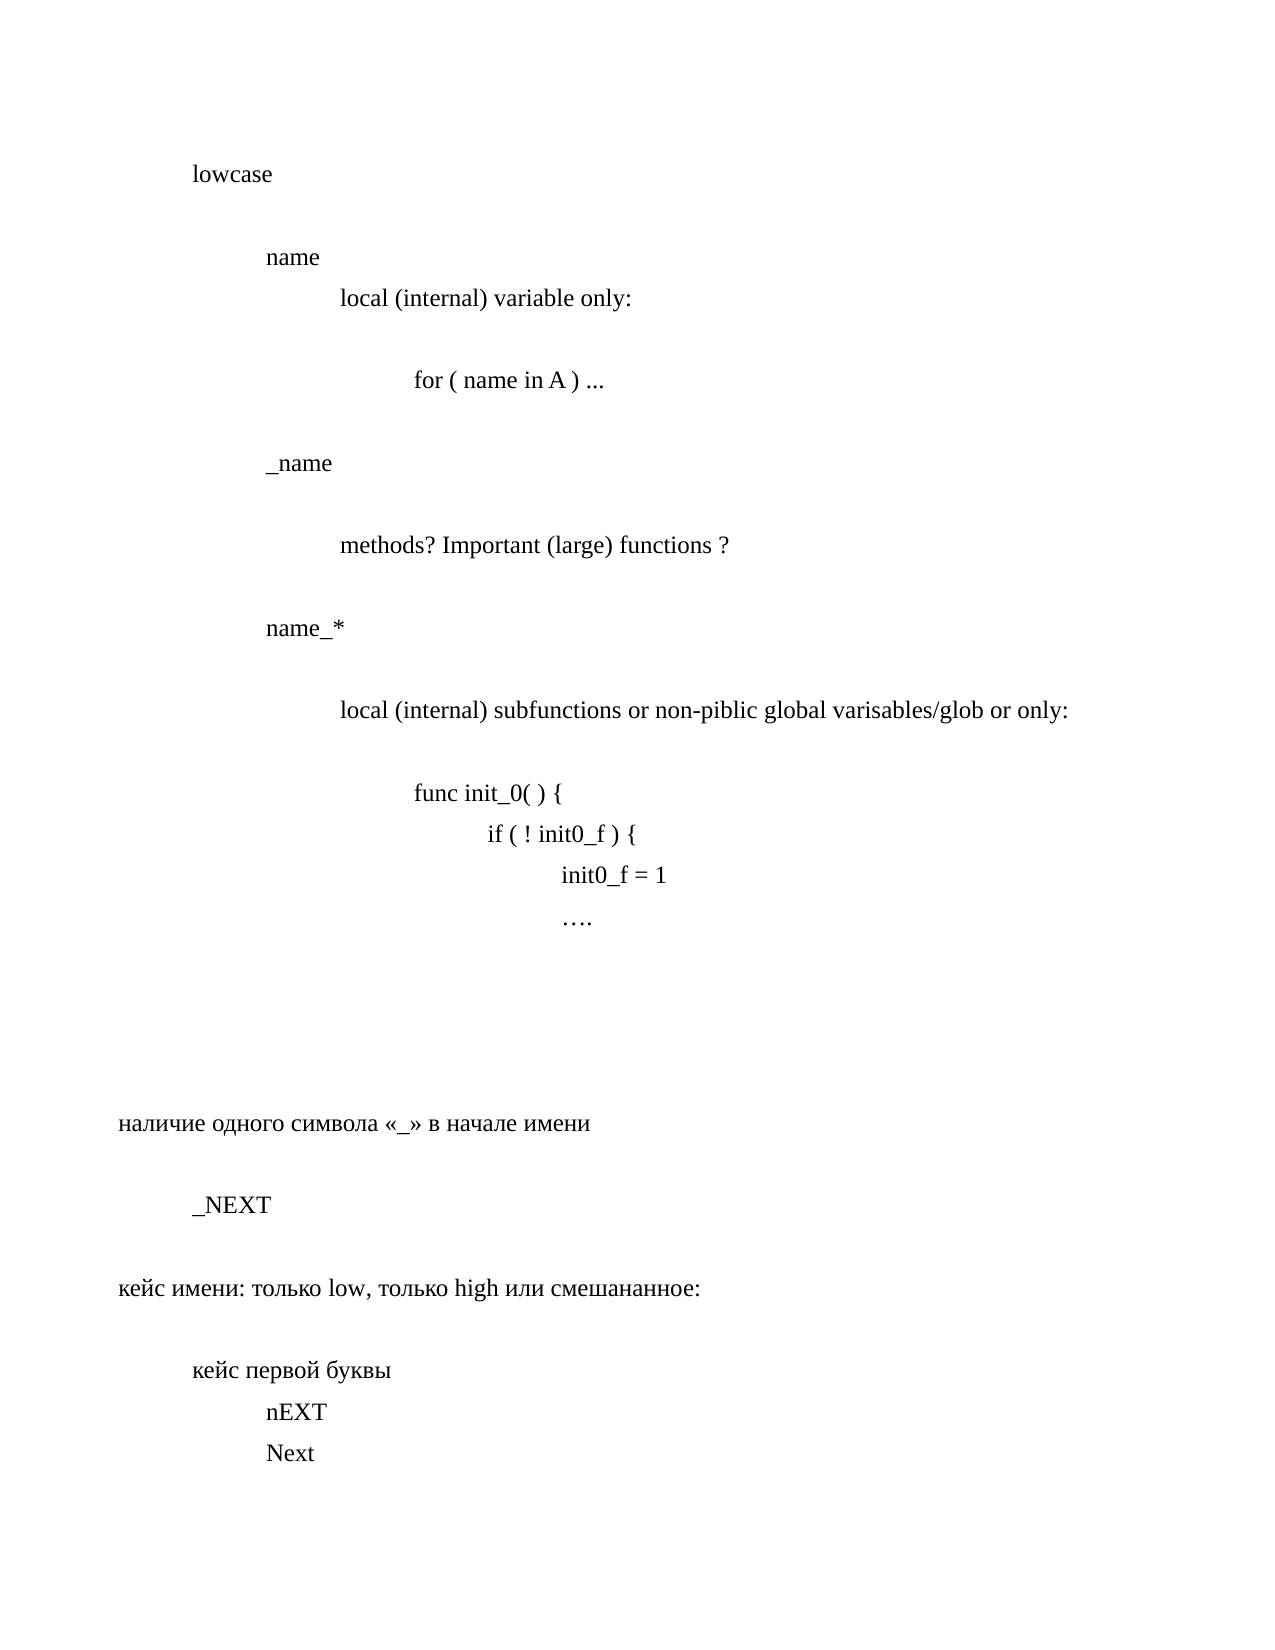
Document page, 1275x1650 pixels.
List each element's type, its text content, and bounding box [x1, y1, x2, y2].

text наличие одного символа «_» в начале имени [118, 1108, 1157, 1137]
text func init_0( ) { [118, 778, 1157, 807]
text _NEXT [118, 1191, 1157, 1219]
text if ( ! init0_f ) { [118, 819, 1157, 848]
text кейс первой буквы [118, 1356, 1157, 1384]
text кейс имени: только low, только high или смешананное: [118, 1273, 1157, 1302]
text …. [118, 902, 1157, 931]
text Next [118, 1438, 1157, 1467]
text init0_f = 1 [118, 861, 1157, 889]
text lowcase [118, 159, 1157, 188]
text _name [118, 448, 1157, 477]
text local (internal) subfunctions or non-piblic global varisables/glob or only: [118, 696, 1157, 724]
text nEXT [118, 1397, 1157, 1426]
text name_* [118, 613, 1157, 642]
text for ( name in A ) ... [118, 366, 1157, 394]
text name [118, 242, 1157, 271]
text local (internal) variable only: [118, 283, 1157, 312]
text methods? Important (large) functions ? [118, 531, 1157, 559]
